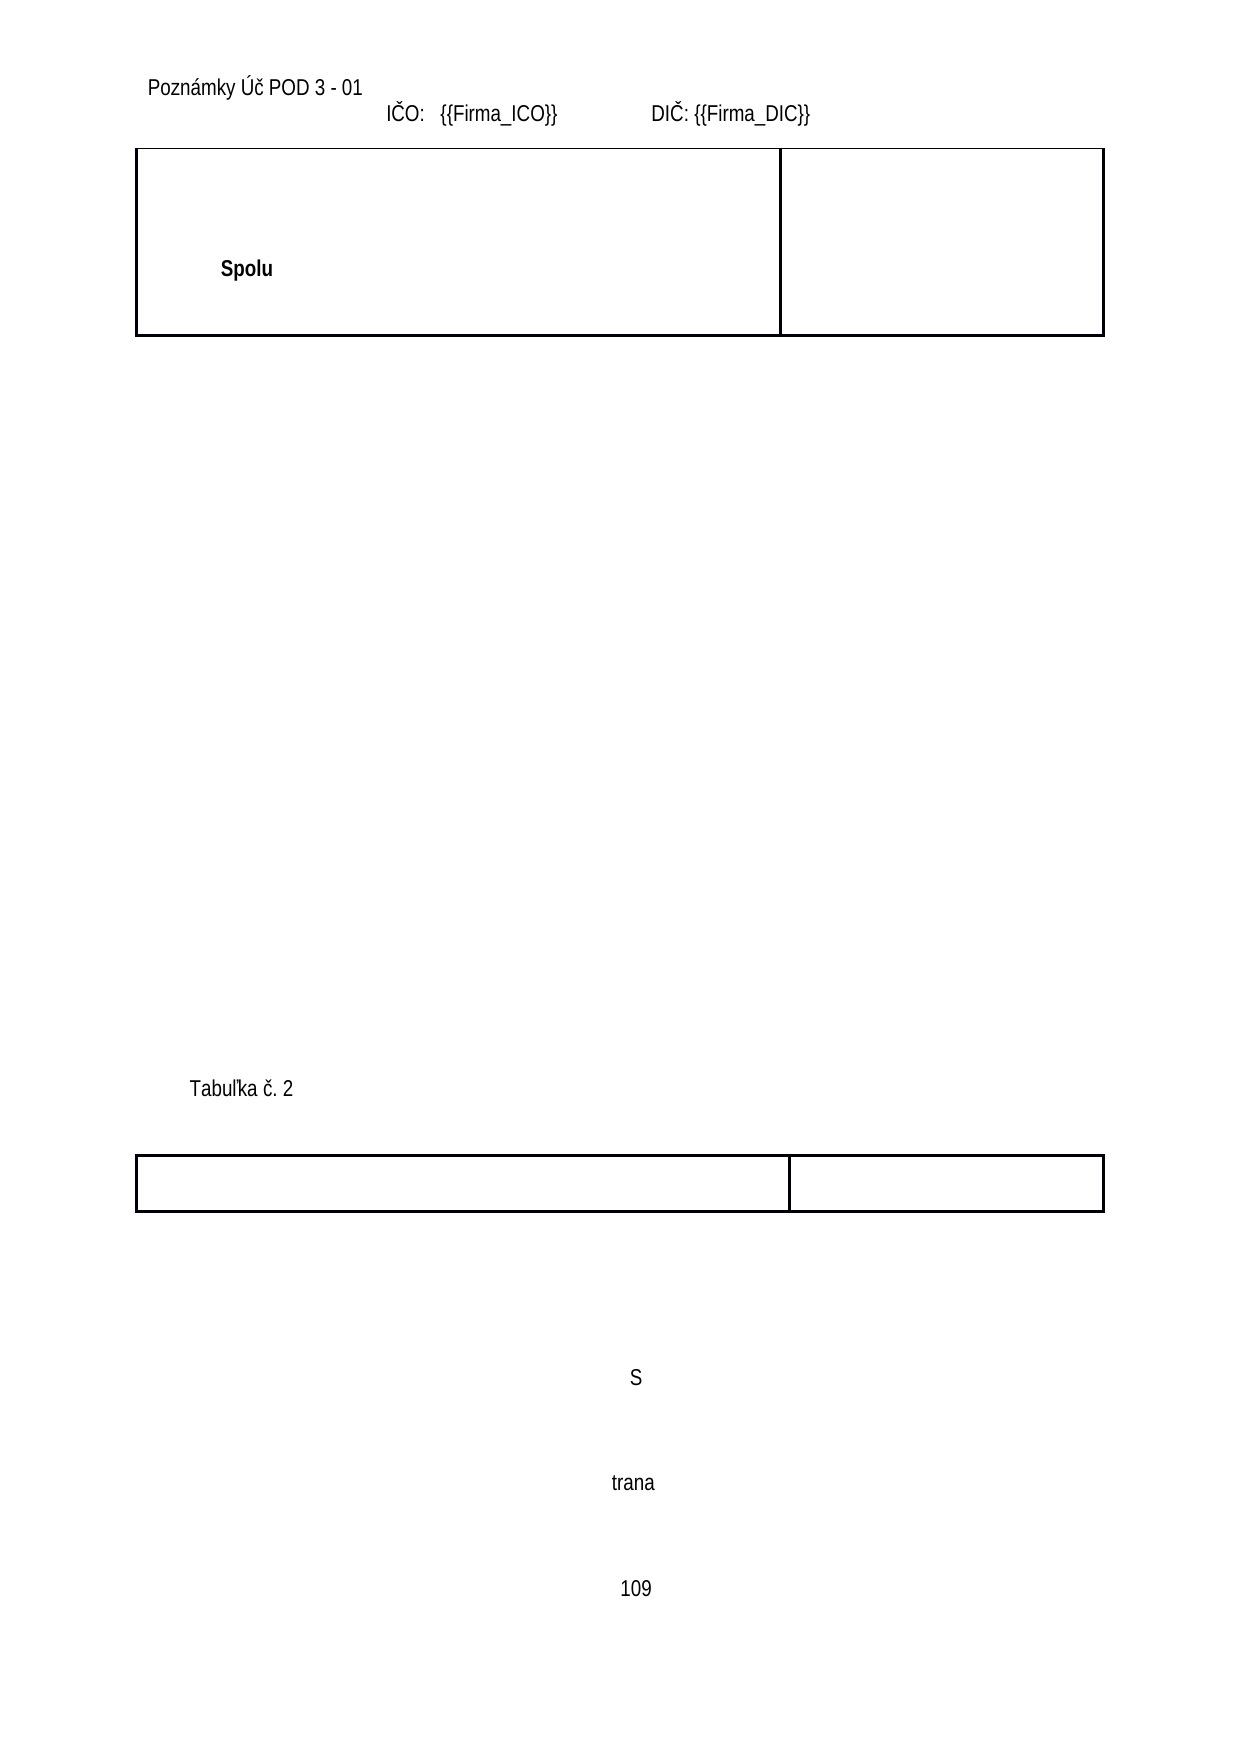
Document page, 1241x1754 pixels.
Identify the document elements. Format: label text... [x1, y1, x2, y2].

table_header [138, 1157, 788, 1210]
table_cell Spolu [138, 149, 779, 334]
table_header [791, 1157, 1102, 1210]
table_cell [782, 149, 1102, 334]
text Tabuľka č. 2 [148, 943, 1092, 1154]
